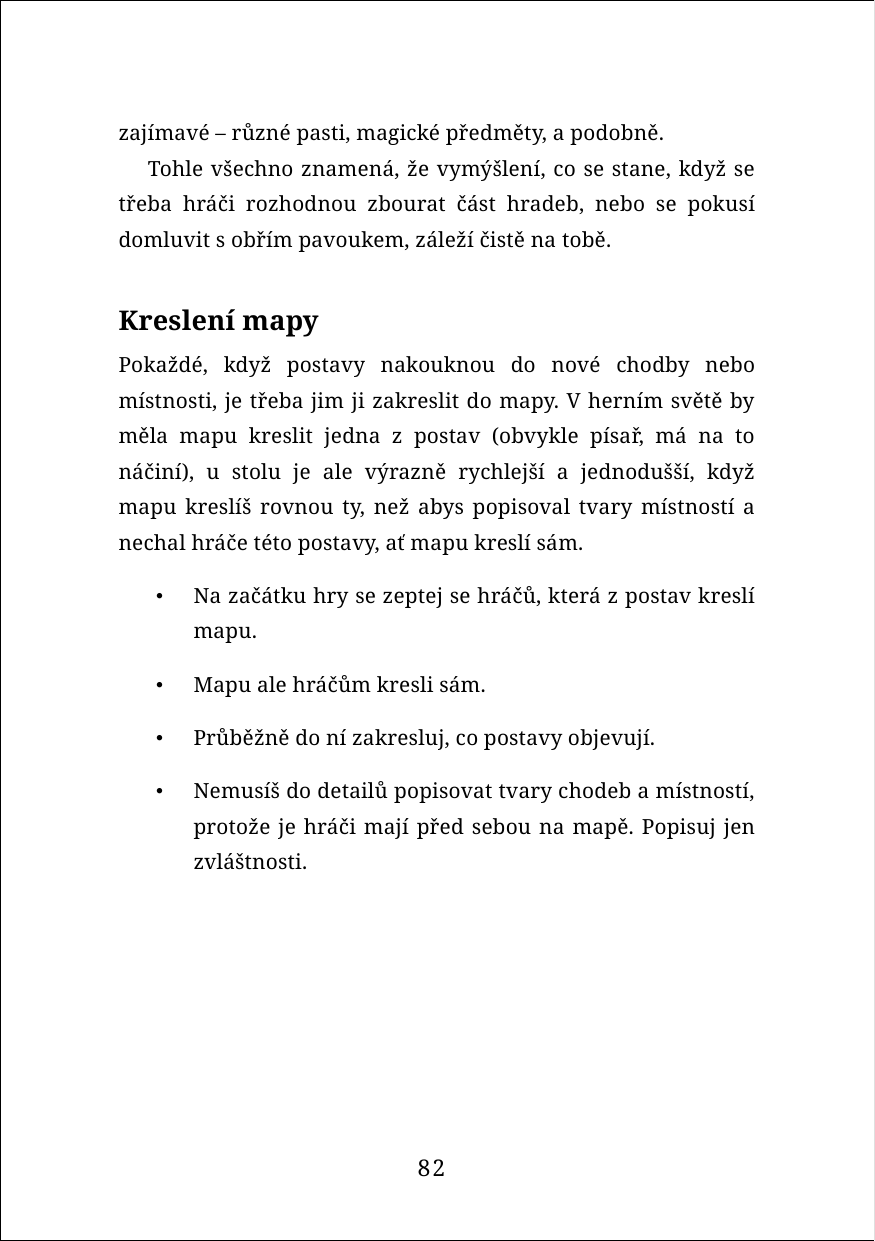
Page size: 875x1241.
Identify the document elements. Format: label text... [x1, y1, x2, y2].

list Nemusíš do detailů popisovat tvary chodeb a místností, protože je hráči mají před sebou na mapě. Popisuj jen zvláštnosti. [156, 776, 756, 876]
subtitle Kreslení mapy [118, 302, 756, 338]
text Pokaždé, když postavy nakouknou do nové chodby nebo místnosti, je třeba jim ji zakreslit do mapy. V herním světě by měla mapu kreslit jedna z postav (obvykle písař, má na to náčiní), u stolu je ale výrazně rychlejší a jednodušší, když mapu kreslíš rovnou ty, než abys popisoval tvary místností a nechal hráče této postavy, ať mapu kreslí sám. [118, 350, 756, 556]
list Na začátku hry se zeptej se hráčů, která z postav kreslí mapu. [156, 581, 756, 645]
list Mapu ale hráčům kresli sám. [156, 670, 756, 698]
text zajímavé – různé pasti, magické předměty, a podobně. Tohle všechno znamená, že vymýšlení, co se stane, když se třeba hráči rozhodnou zbourat část hradeb, nebo se pokusí domluvit s obřím pavoukem, záleží čistě na tobě. [118, 118, 756, 253]
list Průběžně do ní zakresluj, co postavy objevují. [156, 723, 756, 752]
